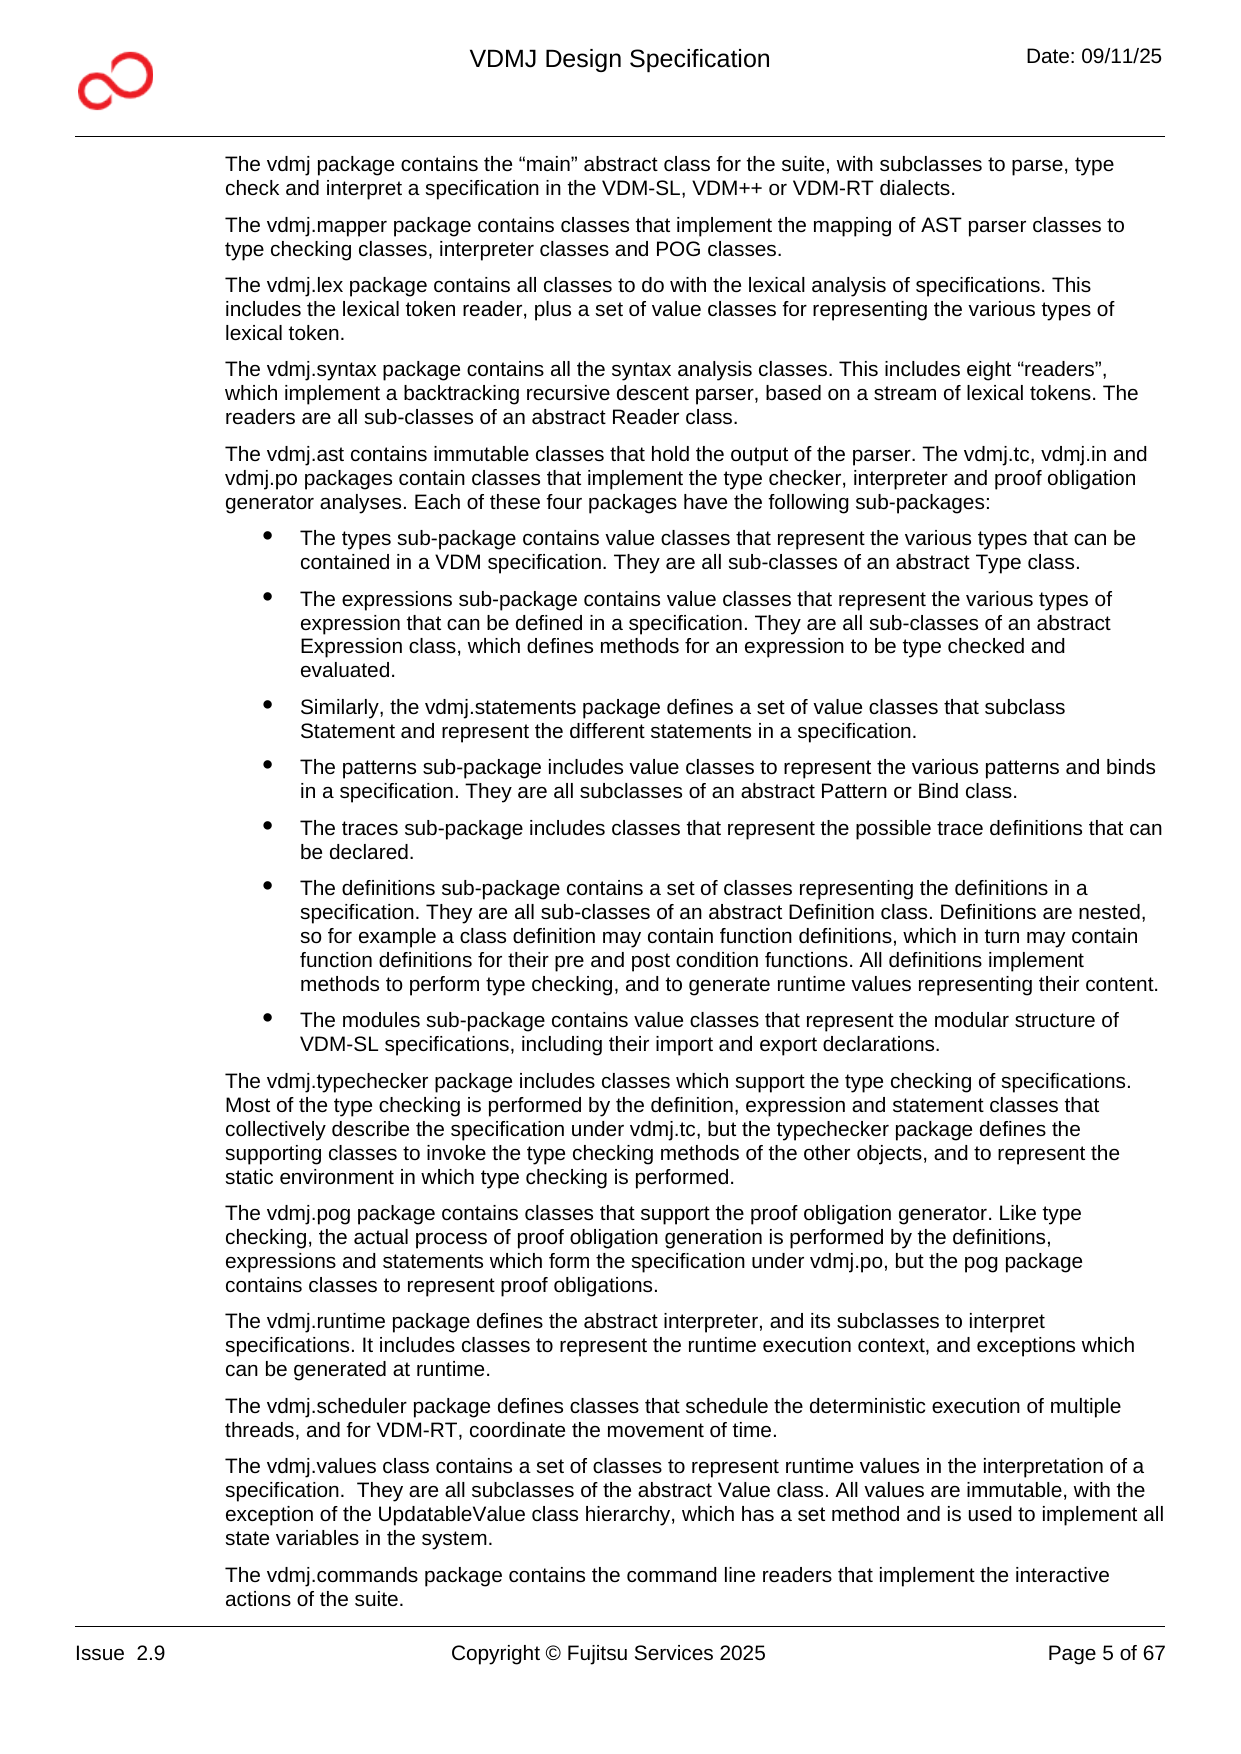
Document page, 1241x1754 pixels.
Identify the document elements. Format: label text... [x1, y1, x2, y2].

text The vdmj.runtime package defines the abstract interpreter, and its subclasses to interpret specifications. It includes classes to represent the runtime execution context, and exceptions which can be generated at runtime. [225, 1310, 1165, 1382]
text The vdmj.pog package contains classes that support the proof obligation generator. Like type checking, the actual process of proof obligation generation is performed by the definitions, expressions and statements which form the specification under vdmj.po, but the pog package contains classes to represent proof obligations. [225, 1201, 1165, 1297]
text The vdmj.scheduler package defines classes that schedule the deterministic execution of multiple threads, and for VDM-RT, coordinate the movement of time. [225, 1394, 1165, 1442]
text The vdmj.typechecker package includes classes which support the type checking of specifications. Most of the type checking is performed by the definition, expression and statement classes that collectively describe the specification under vdmj.tc, but the typechecker package defines the supporting classes to invoke the type checking methods of the other objects, and to represent the static environment in which type checking is performed. [225, 1069, 1165, 1189]
list The types sub-package contains value classes that represent the various types that can be contained in a VDM specification. They are all sub-classes of an abstract Type class. [262, 526, 1165, 574]
text The vdmj.syntax package contains all the syntax analysis classes. This includes eight “readers”, which implement a backtracking recursive descent parser, based on a stream of lexical tokens. The readers are all sub-classes of an abstract Reader class. [225, 358, 1165, 429]
picture [78, 44, 153, 120]
list The definitions sub-package contains a set of classes representing the definitions in a specification. They are all sub-classes of an abstract Definition class. Definitions are nested, so for example a class definition may contain function definitions, which in turn may contain function definitions for their pre and post condition functions. All definitions implement methods to perform type checking, and to generate runtime values representing their content. [262, 876, 1165, 996]
list The expressions sub-package contains value classes that represent the various types of expression that can be defined in a specification. They are all sub-classes of an abstract Expression class, which defines methods for an expression to be type checked and evaluated. [262, 587, 1165, 683]
text The vdmj.ast contains immutable classes that hold the output of the parser. The vdmj.tc, vdmj.in and vdmj.po packages contain classes that implement the type checker, interpreter and proof obligation generator analyses. Each of these four packages have the following sub-packages: [225, 442, 1165, 514]
list The modules sub-package contains value classes that represent the modular structure of VDM-SL specifications, including their import and export declarations. [262, 1009, 1165, 1057]
text The vdmj.lex package contains all classes to do with the lexical analysis of specifications. This includes the lexical token reader, plus a set of value classes for representing the various types of lexical token. [225, 273, 1165, 345]
list Similarly, the vdmj.statements package defines a set of value classes that subclass Statement and represent the different statements in a specification. [262, 695, 1165, 743]
text The vdmj.mapper package contains classes that implement the mapping of AST parser classes to type checking classes, interpreter classes and POG classes. [225, 213, 1165, 261]
text The vdmj.commands package contains the command line readers that implement the interactive actions of the suite. [225, 1563, 1165, 1611]
text The vdmj package contains the “main” abstract class for the suite, with subclasses to parse, type check and interpret a specification in the VDM-SL, VDM++ or VDM-RT dialects. [225, 152, 1165, 200]
list The patterns sub-package includes value classes to represent the various patterns and binds in a specification. They are all subclasses of an abstract Pattern or Bind class. [262, 756, 1165, 803]
text The vdmj.values class contains a set of classes to represent runtime values in the interpretation of a specification. They are all subclasses of the abstract Value class. All values are immutable, with the exception of the UpdatableValue class hierarchy, which has a set method and is used to implement all state variables in the system. [225, 1454, 1165, 1550]
list The traces sub-package includes classes that represent the possible trace definitions that can be declared. [262, 816, 1165, 864]
